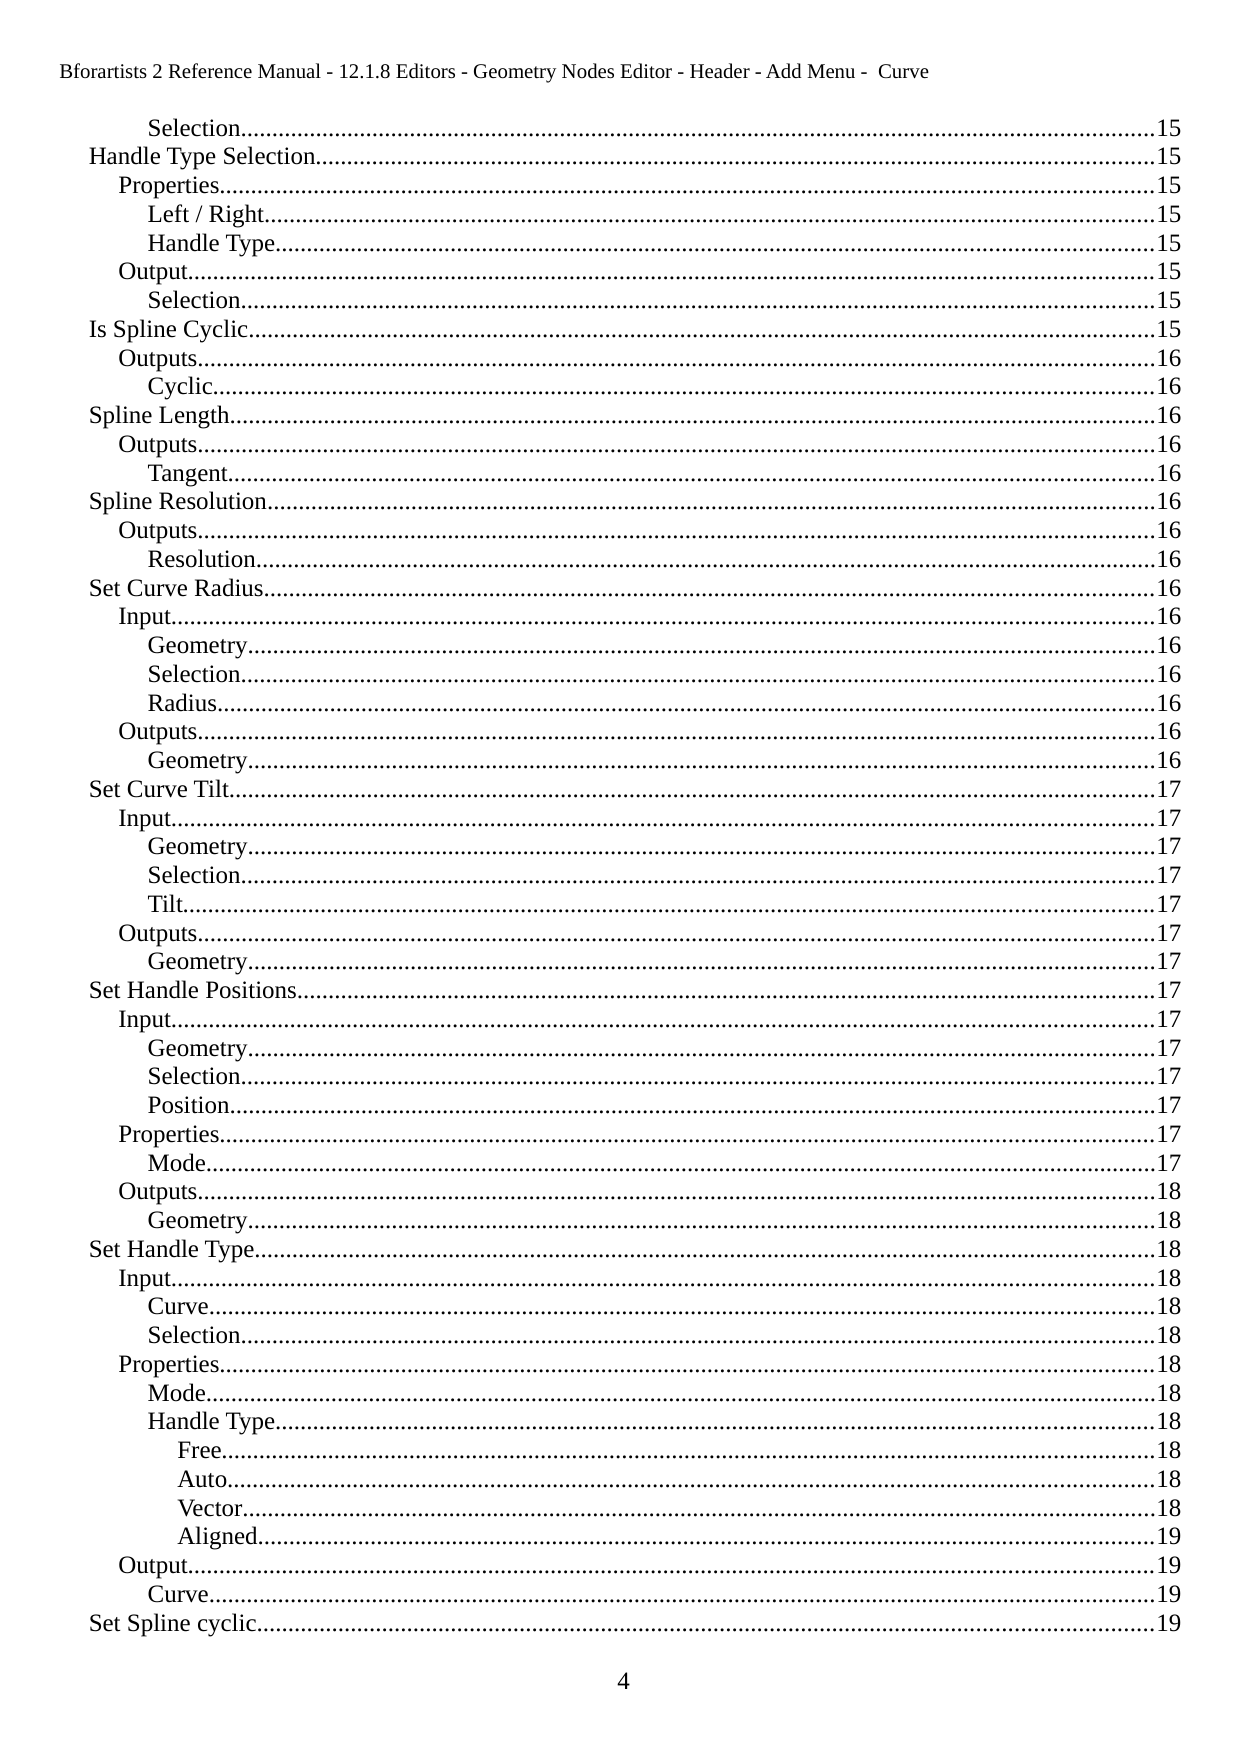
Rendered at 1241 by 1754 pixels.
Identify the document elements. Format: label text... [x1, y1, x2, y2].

text Radius 16 [147, 688, 1181, 716]
text Input 17 [118, 1004, 1181, 1033]
text Outputs 16 [118, 515, 1181, 544]
text Handle Type Selection 15 [88, 141, 1181, 170]
text Geometry 16 [147, 745, 1181, 774]
text Tilt 17 [147, 889, 1181, 918]
text Set Handle Positions 17 [88, 975, 1181, 1004]
text Geometry 16 [147, 630, 1181, 659]
text Output 19 [118, 1550, 1181, 1579]
text Selection 17 [147, 1061, 1181, 1090]
text Properties 17 [118, 1119, 1181, 1148]
text Set Curve Tilt 17 [88, 774, 1181, 803]
text Properties 18 [118, 1349, 1181, 1378]
text Set Curve Radius 16 [88, 573, 1181, 601]
text Input 17 [118, 803, 1181, 831]
text Outputs 16 [118, 429, 1181, 458]
text Cyclic 16 [147, 371, 1181, 400]
text Input 18 [118, 1263, 1181, 1291]
text Selection 16 [147, 659, 1181, 688]
text Is Spline Cyclic 15 [88, 314, 1181, 343]
text Geometry 17 [147, 946, 1181, 975]
text Left / Right 15 [147, 199, 1181, 228]
text Outputs 16 [118, 343, 1181, 371]
text Position 17 [147, 1090, 1181, 1119]
text Mode 18 [147, 1378, 1181, 1406]
text Spline Resolution 16 [88, 486, 1181, 515]
text Outputs 16 [118, 716, 1181, 745]
text Curve 18 [147, 1291, 1181, 1320]
text Auto 18 [177, 1464, 1181, 1493]
text Tangent 16 [147, 458, 1181, 486]
text Set Spline cyclic 19 [88, 1608, 1181, 1636]
text Properties 15 [118, 170, 1181, 199]
text Set Handle Type 18 [88, 1234, 1181, 1263]
text Selection 15 [147, 285, 1181, 314]
text Curve 19 [147, 1579, 1181, 1608]
text Handle Type 18 [147, 1406, 1181, 1435]
text Input 16 [118, 601, 1181, 630]
text Selection 15 [147, 113, 1181, 141]
text Outputs 17 [118, 918, 1181, 946]
text Spline Length 16 [88, 400, 1181, 429]
text Output 15 [118, 256, 1181, 285]
text Aligned 19 [177, 1521, 1181, 1550]
text Geometry 18 [147, 1205, 1181, 1234]
text Resolution 16 [147, 544, 1181, 573]
text Mode 17 [147, 1148, 1181, 1176]
text Free 18 [177, 1435, 1181, 1464]
text Selection 17 [147, 860, 1181, 889]
text Outputs 18 [118, 1176, 1181, 1205]
text Geometry 17 [147, 831, 1181, 860]
text Vector 18 [177, 1493, 1181, 1521]
text Handle Type 15 [147, 228, 1181, 256]
text Geometry 17 [147, 1033, 1181, 1061]
text Selection 18 [147, 1320, 1181, 1349]
